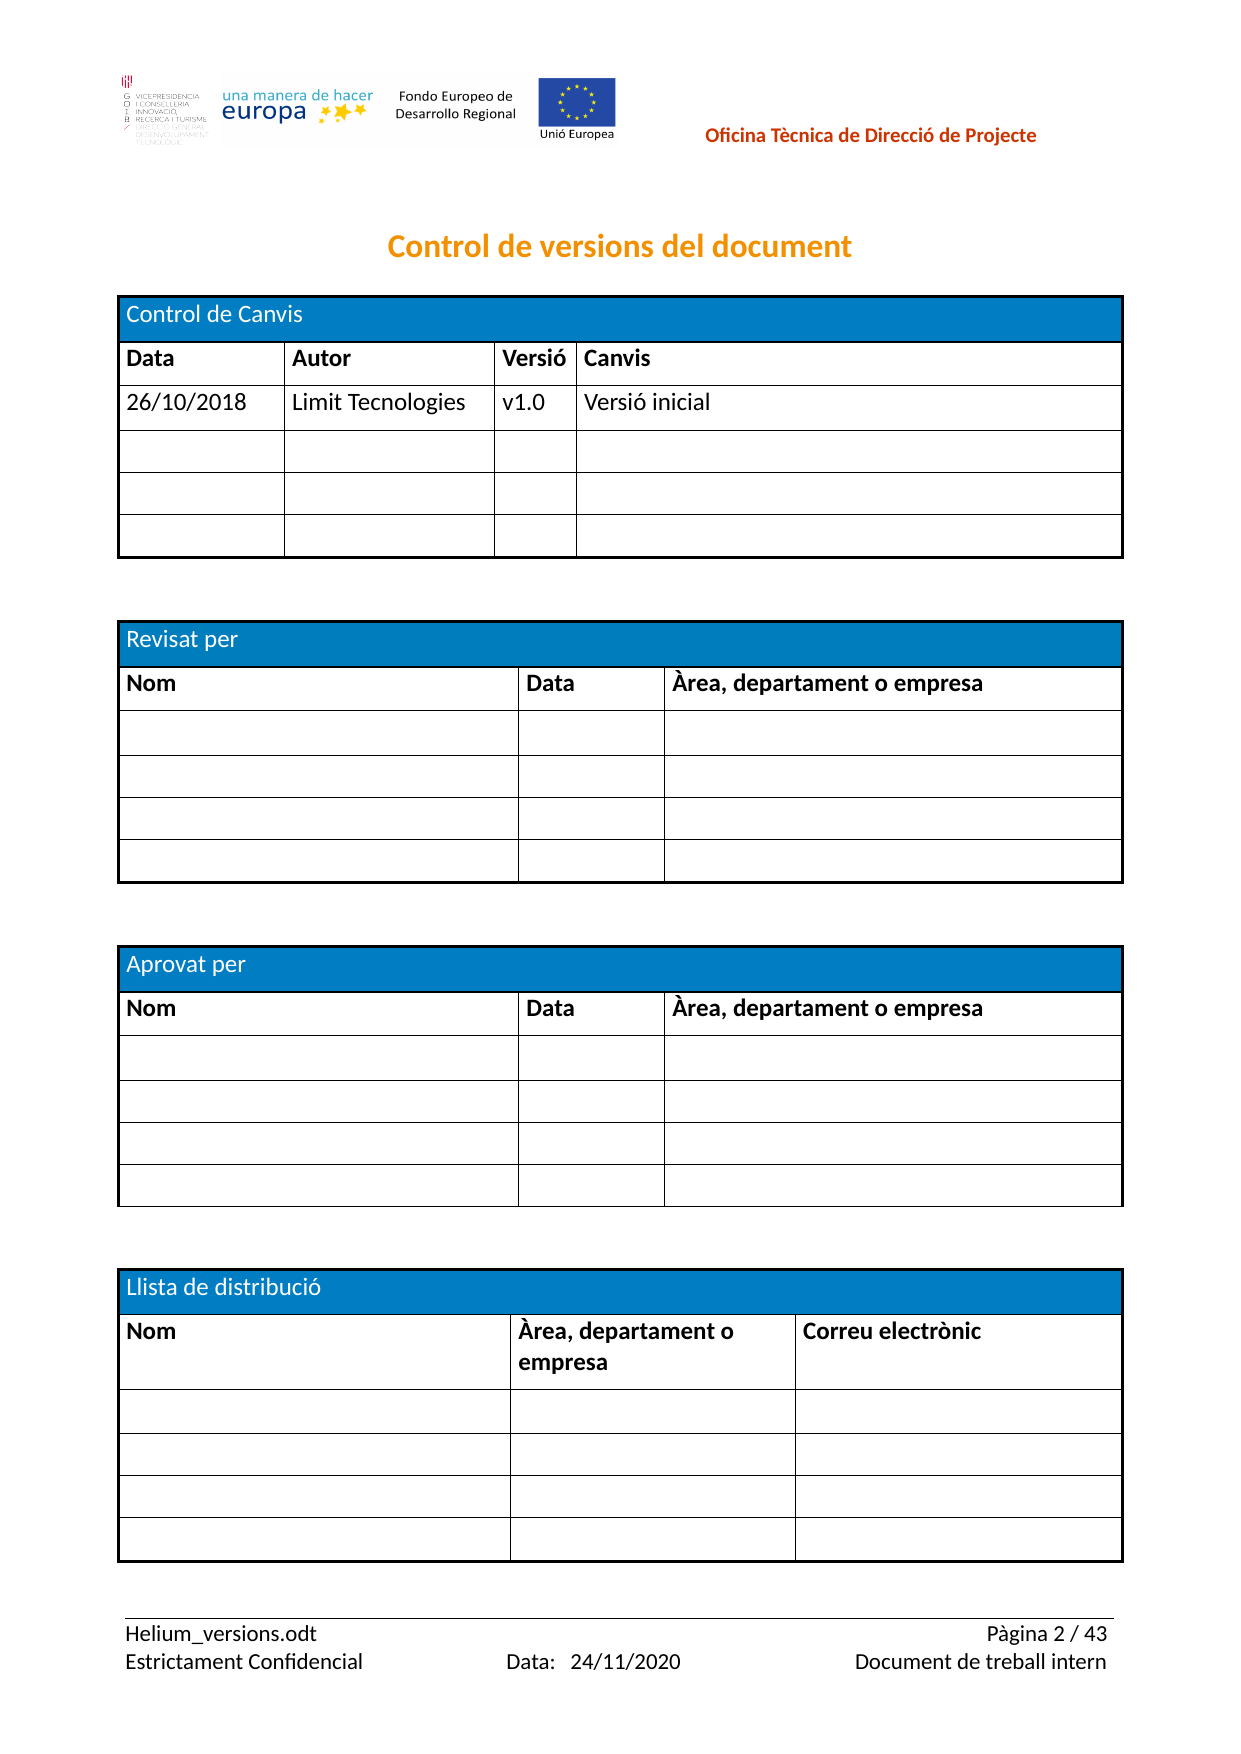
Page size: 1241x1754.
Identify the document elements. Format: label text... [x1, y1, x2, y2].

table_cell [285, 431, 494, 472]
table_cell v1.0 [495, 386, 576, 429]
table_cell [665, 1036, 1121, 1079]
table_cell [495, 515, 576, 556]
table_cell [120, 1434, 510, 1475]
table_cell [495, 431, 576, 472]
table_cell [577, 473, 1121, 514]
table_cell [519, 798, 664, 839]
table_cell [511, 1390, 795, 1433]
table_cell [519, 1123, 664, 1164]
table_cell [519, 1165, 664, 1206]
table_header Revisat per [120, 623, 1121, 666]
table_cell [511, 1434, 795, 1475]
table_cell [519, 1036, 664, 1079]
table_cell Nom [120, 993, 518, 1035]
table_cell [796, 1390, 1121, 1433]
table_cell Correu electrònic [796, 1315, 1121, 1389]
table_cell [511, 1476, 795, 1517]
table_cell [120, 1165, 518, 1206]
table_cell [665, 711, 1121, 754]
table_cell Nom [120, 668, 518, 710]
table_cell [665, 798, 1121, 839]
table_cell Àrea, departament o empresa [665, 668, 1121, 710]
table_cell [120, 1036, 518, 1079]
table_cell [665, 1123, 1121, 1164]
picture [118, 73, 213, 147]
table_cell [511, 1518, 795, 1559]
table_cell [796, 1434, 1121, 1475]
table_cell [796, 1476, 1121, 1517]
table_header Control de Canvis [120, 298, 1121, 341]
table_cell [120, 756, 518, 797]
subtitle Control de versions del document [118, 225, 1122, 266]
table_cell [120, 1476, 510, 1517]
table_cell [796, 1518, 1121, 1559]
table_cell Àrea, departament o empresa [665, 993, 1121, 1035]
table_cell [665, 1165, 1121, 1206]
table_cell [665, 1081, 1121, 1122]
table_header Aprovat per [120, 948, 1121, 991]
table_cell [519, 1081, 664, 1122]
table_cell [120, 1081, 518, 1122]
table_cell [577, 515, 1121, 556]
table_cell Limit Tecnologies [285, 386, 494, 429]
picture [219, 73, 621, 147]
table_cell [285, 515, 494, 556]
table_cell [120, 711, 518, 754]
table_cell Data [120, 343, 284, 385]
table_cell [577, 431, 1121, 472]
table_cell [120, 431, 284, 472]
table_cell [495, 473, 576, 514]
table_cell Nom [120, 1315, 510, 1389]
table_cell Autor [285, 343, 494, 385]
table_cell [519, 840, 664, 881]
table_cell [120, 473, 284, 514]
table_cell [285, 473, 494, 514]
table_cell Versió [495, 343, 576, 385]
table_cell Data [519, 993, 664, 1035]
table_cell Canvis [577, 343, 1121, 385]
table_cell Versió inicial [577, 386, 1121, 429]
table_cell [665, 756, 1121, 797]
table_cell [519, 711, 664, 754]
table_cell [120, 1390, 510, 1433]
table_cell [665, 840, 1121, 881]
table_header Llista de distribució [120, 1271, 1121, 1314]
table_cell [120, 1123, 518, 1164]
table_cell [519, 756, 664, 797]
table_cell [120, 840, 518, 881]
table_cell [120, 798, 518, 839]
table_cell Data [519, 668, 664, 710]
table_cell [120, 515, 284, 556]
table_cell 26/10/2018 [120, 386, 284, 429]
table_cell [120, 1518, 510, 1559]
table_cell Àrea, departament o empresa [511, 1315, 795, 1389]
